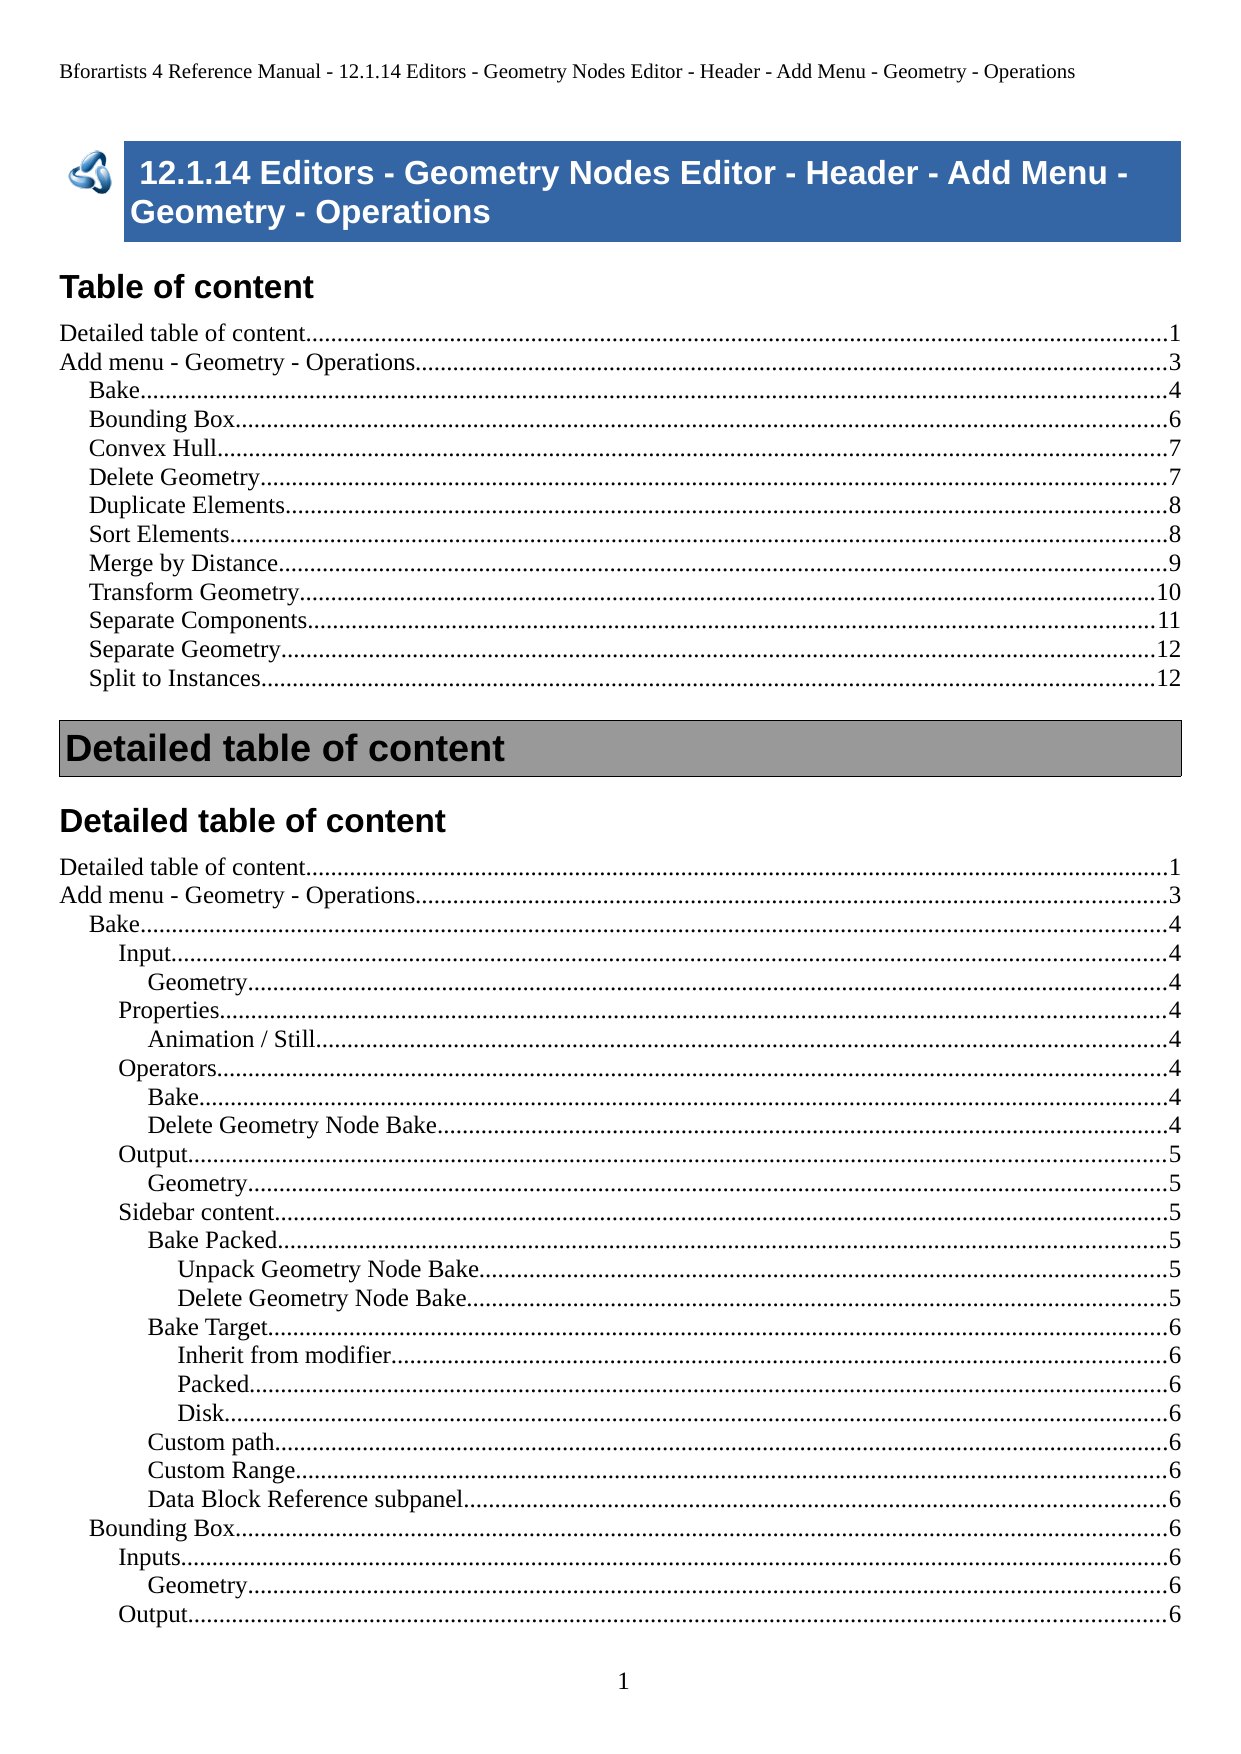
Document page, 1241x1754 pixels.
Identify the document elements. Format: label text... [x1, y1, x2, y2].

text Merge by Distance 9 [88, 548, 1181, 577]
text Unpack Geometry Node Bake 5 [177, 1254, 1181, 1283]
table_header 12.1.14 Editors - Geometry Nodes Editor - Header - Add Menu - Geometry - Operations [124, 141, 1181, 242]
text Custom Range 6 [147, 1455, 1181, 1484]
text Data Block Reference subpanel 6 [147, 1484, 1181, 1513]
text Bake 4 [147, 1082, 1181, 1110]
text Bake Target 6 [147, 1312, 1181, 1340]
text Delete Geometry Node Bake 5 [177, 1283, 1181, 1312]
subtitle Table of content [59, 267, 1181, 305]
text Bake Packed 5 [147, 1225, 1181, 1254]
subtitle Detailed table of content [59, 801, 1181, 839]
text Operators 4 [118, 1053, 1181, 1082]
text Output 6 [118, 1599, 1181, 1628]
text Separate Geometry 12 [88, 634, 1181, 663]
text Sort Elements 8 [88, 519, 1181, 548]
text Convex Hull 7 [88, 433, 1181, 462]
text Bounding Box 6 [88, 1513, 1181, 1542]
text Input 4 [118, 938, 1181, 967]
text Split to Instances 12 [88, 663, 1181, 692]
text Packed 6 [177, 1369, 1181, 1398]
text Delete Geometry Node Bake 4 [147, 1110, 1181, 1139]
text Geometry 5 [147, 1168, 1181, 1197]
text Detailed table of content 1 [59, 318, 1181, 347]
text Inherit from modifier 6 [177, 1340, 1181, 1369]
text Delete Geometry 7 [88, 462, 1181, 490]
text Separate Components 11 [88, 605, 1181, 634]
picture [65, 147, 114, 197]
text Geometry 4 [147, 967, 1181, 995]
text Properties 4 [118, 995, 1181, 1024]
text Sidebar content 5 [118, 1197, 1181, 1225]
text Detailed table of content 1 [59, 852, 1181, 880]
text Inputs 6 [118, 1542, 1181, 1570]
text Transform Geometry 10 [88, 577, 1181, 605]
text Output 5 [118, 1139, 1181, 1168]
text Duplicate Elements 8 [88, 490, 1181, 519]
text Bounding Box 6 [88, 404, 1181, 433]
text Geometry 6 [147, 1570, 1181, 1599]
text Bake 4 [88, 375, 1181, 404]
text Add menu - Geometry - Operations 3 [59, 880, 1181, 909]
text Disk 6 [177, 1398, 1181, 1427]
text Add menu - Geometry - Operations 3 [59, 347, 1181, 375]
text Bake 4 [88, 909, 1181, 938]
text Custom path 6 [147, 1427, 1181, 1455]
table_header Detailed table of content [60, 721, 1181, 776]
table_header [59, 141, 124, 242]
text Animation / Still 4 [147, 1024, 1181, 1053]
